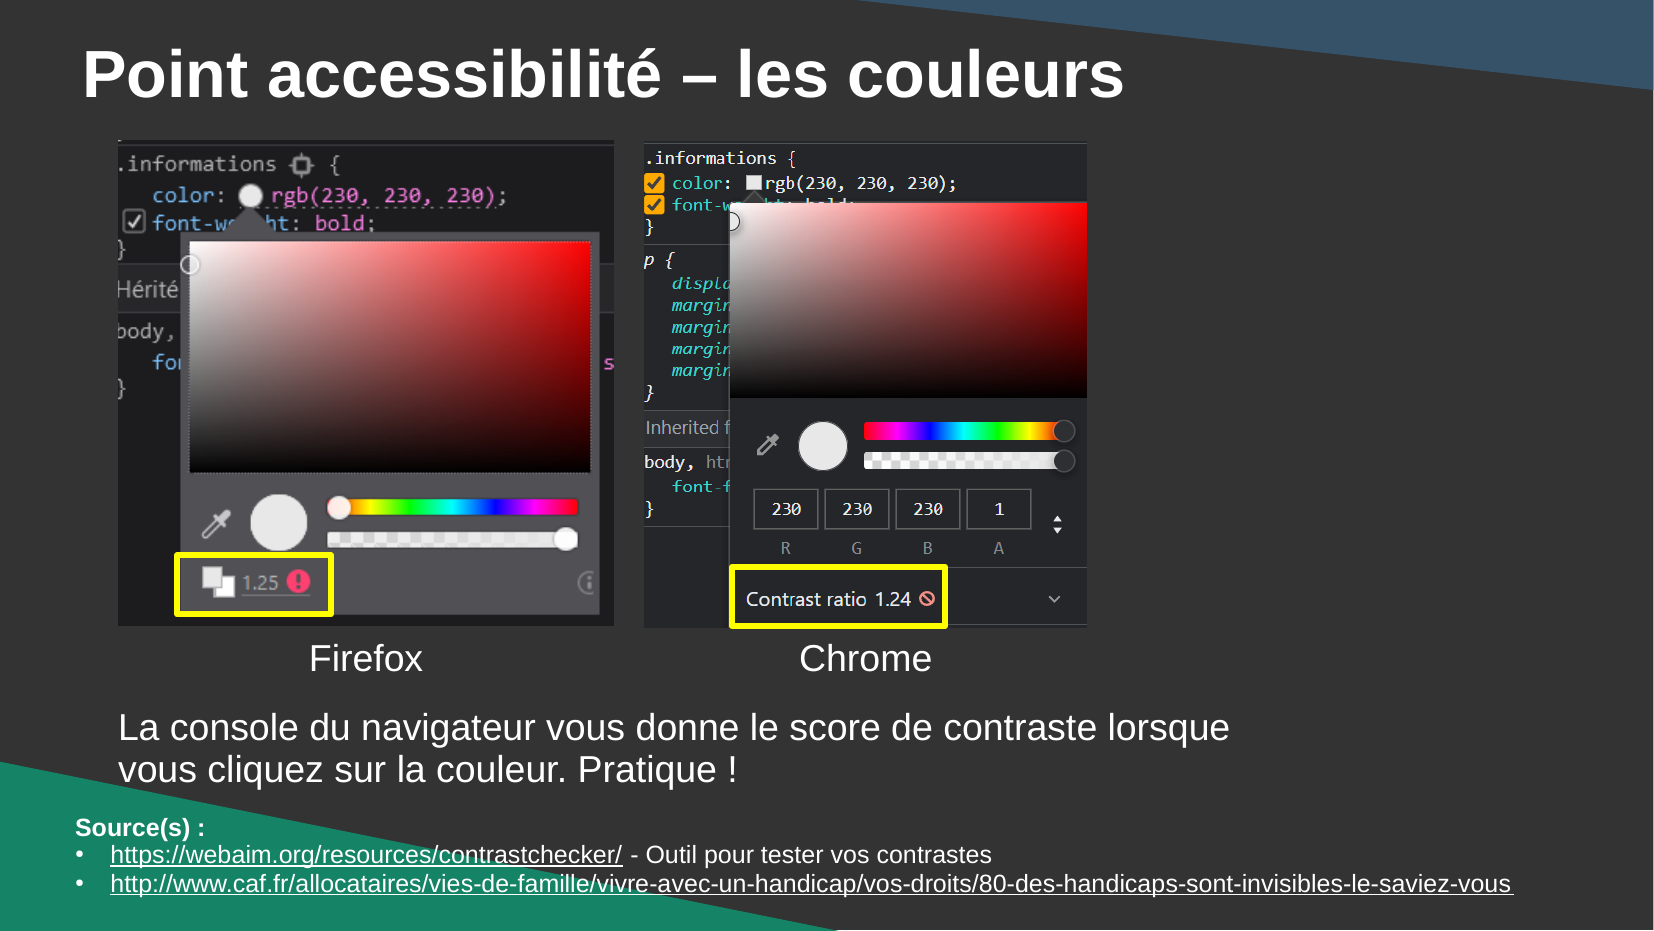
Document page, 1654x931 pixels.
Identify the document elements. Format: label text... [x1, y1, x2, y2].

picture [118, 140, 614, 626]
text_box [0, 761, 215, 931]
picture [644, 141, 1087, 628]
title Chrome [644, 637, 1087, 686]
text_box [856, 0, 1654, 91]
text_box Source(s) : https://webaim.org/resources/contrastchecker/ - Outil pour tester vos contrastes http://www.caf.fr/allocataires/vies-de-famille/vivre-avec-un-handicap/vos-droits/80-des-handicaps-sont-invisibles-le-saviez-vous [60, 805, 1546, 931]
title Point accessibilité – les couleurs [82, 37, 1571, 122]
title Firefox [118, 637, 615, 686]
title La console du navigateur vous donne le score de contraste lorsque vous cliquez sur la couleur. Pratique ! [118, 706, 1262, 804]
picture [735, 570, 942, 623]
